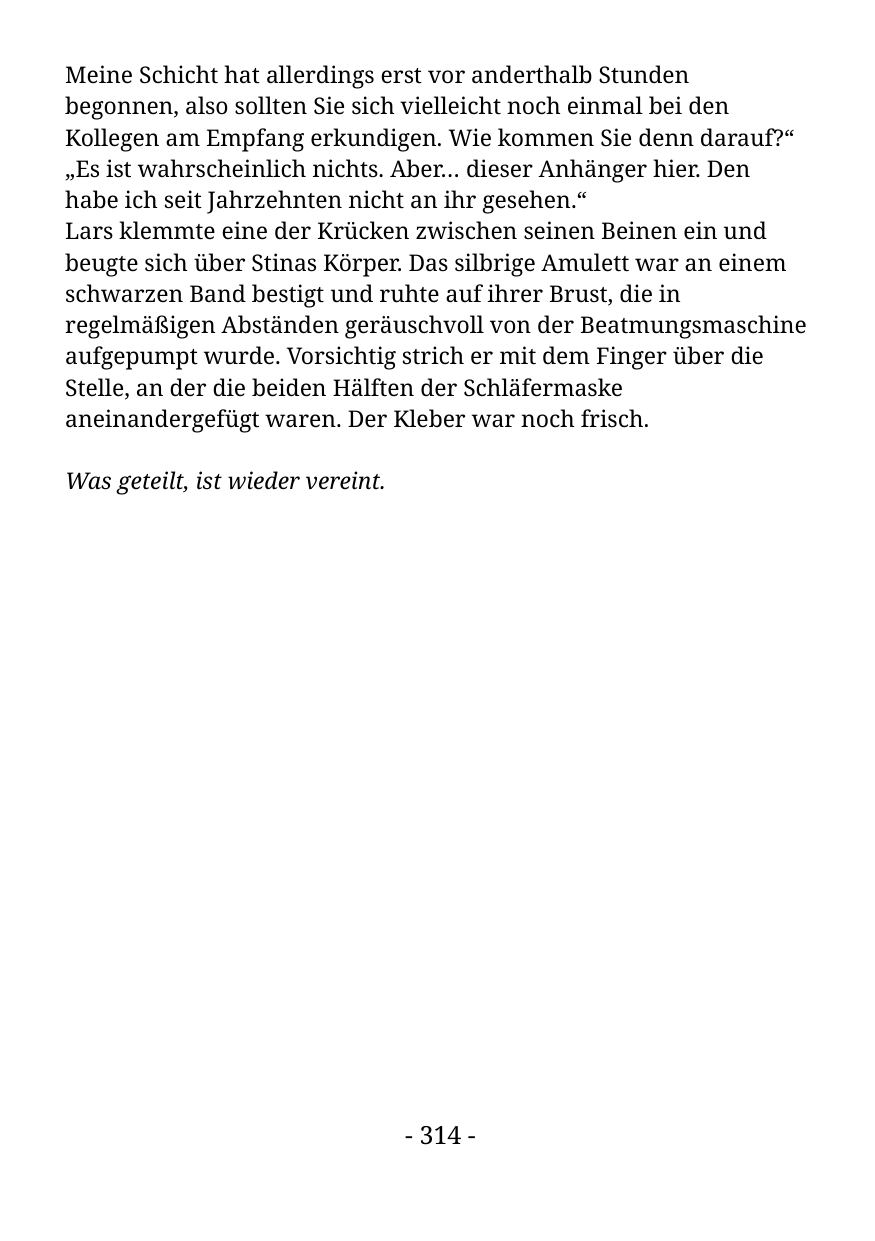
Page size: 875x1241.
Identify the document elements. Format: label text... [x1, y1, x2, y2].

text Meine Schicht hat allerdings erst vor anderthalb Stunden begonnen, also sollten Sie sich vielleicht noch einmal bei den Kollegen am Empfang erkundigen. Wie kommen Sie denn darauf?“ „Es ist wahrscheinlich nichts. Aber… dieser Anhänger hier. Den habe ich seit Jahrzehnten nicht an ihr gesehen.“ Lars klemmte eine der Krücken zwischen seinen Beinen ein und beugte sich über Stinas Körper. Das silbrige Amulett war an einem schwarzen Band bestigt und ruhte auf ihrer Brust, die in regelmäßigen Abständen geräuschvoll von der Beatmungsmaschine aufgepumpt wurde. Vorsichtig strich er mit dem Finger über die Stelle, an der die beiden Hälften der Schläfermaske aneinandergefügt waren. Der Kleber war noch frisch. Was geteilt, ist wieder vereint. [65, 59, 809, 497]
